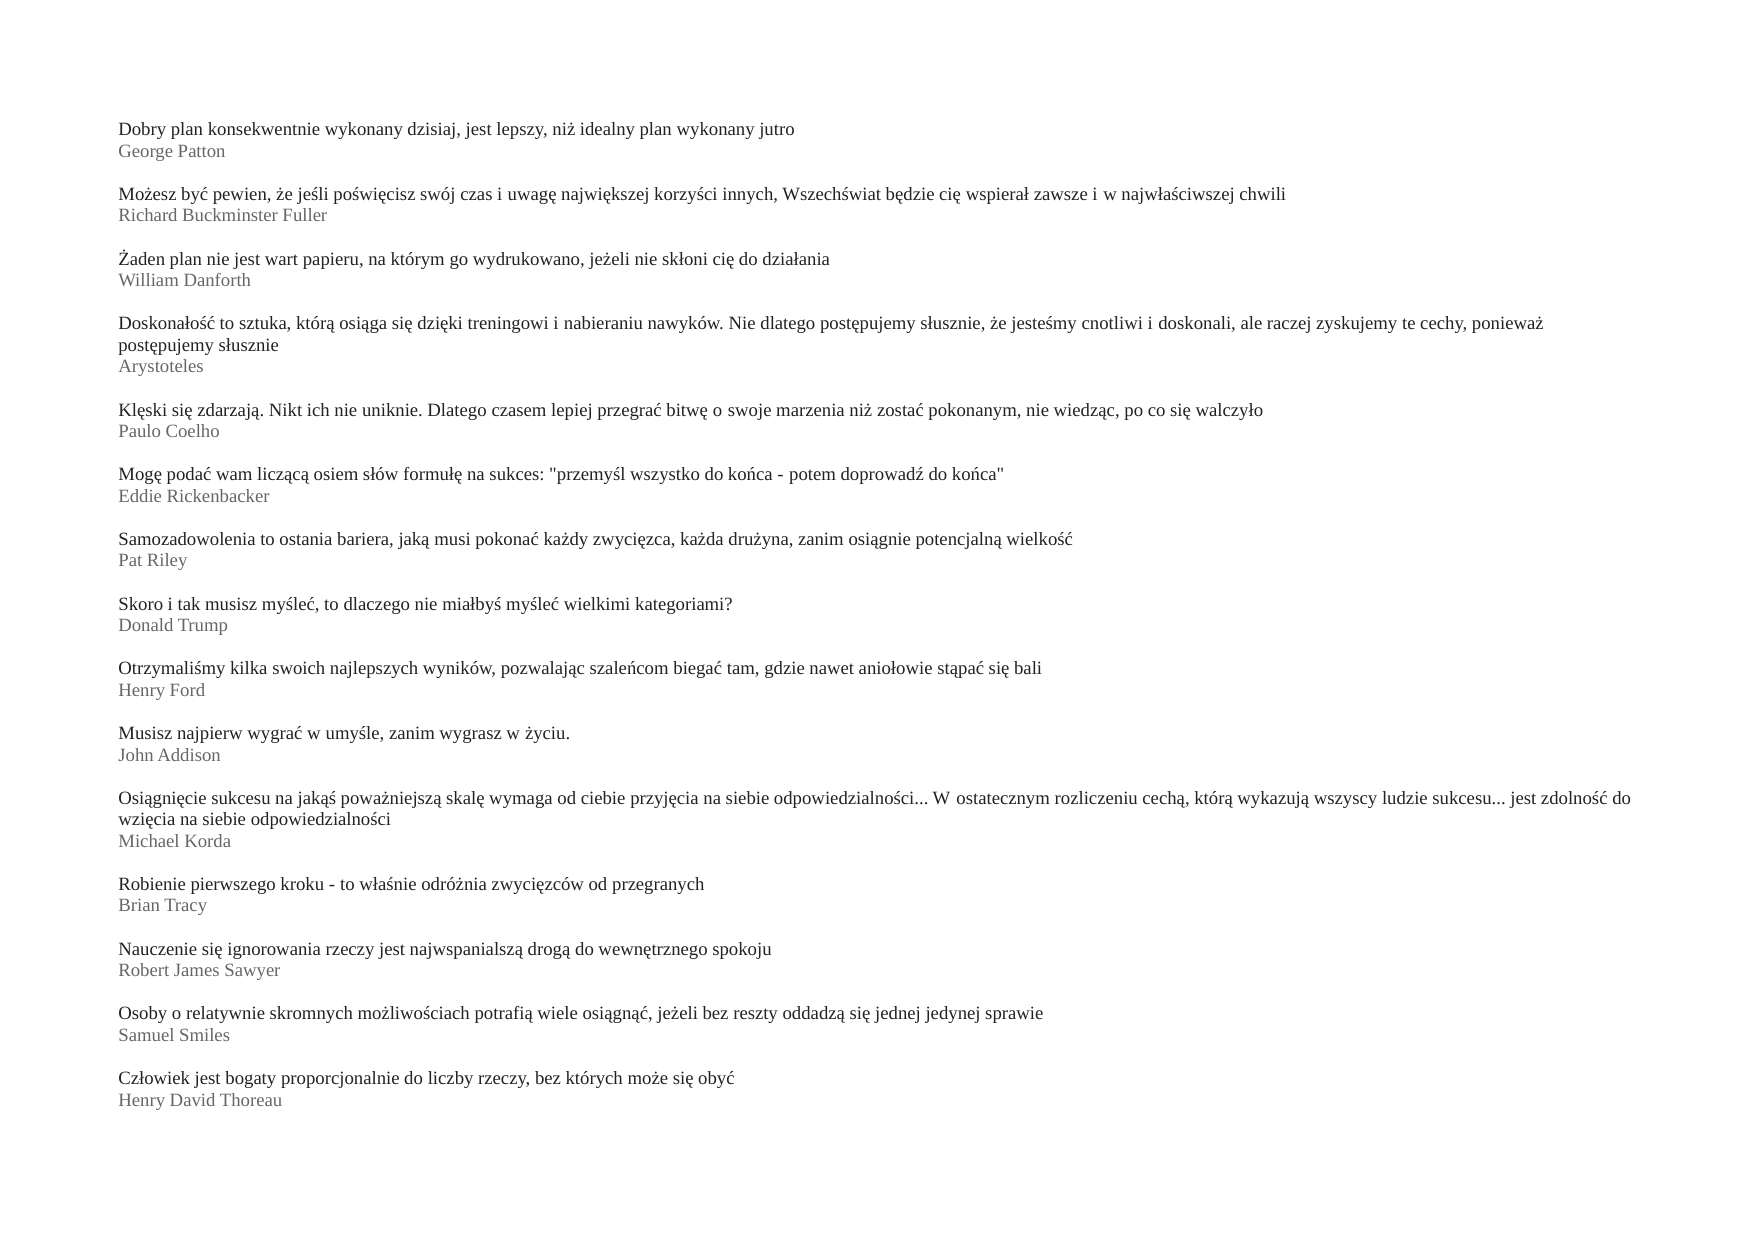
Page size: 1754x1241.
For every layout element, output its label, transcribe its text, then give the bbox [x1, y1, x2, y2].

text Osoby o relatywnie skromnych możliwościach potrafią wiele osiągnąć, jeżeli bez reszty oddadzą się jednej jedynej sprawie [118, 1002, 1636, 1024]
text Henry Ford [118, 679, 1636, 700]
text Osiągnięcie sukcesu na jakąś poważniejszą skalę wymaga od ciebie przyjęcia na siebie odpowiedzialności... W ostatecznym rozliczeniu cechą, którą wykazują wszyscy ludzie sukcesu... jest zdolność do wzięcia na siebie odpowiedzialności [118, 787, 1636, 830]
text Donald Trump [118, 614, 1636, 636]
text Możesz być pewien, że jeśli poświęcisz swój czas i uwagę największej korzyści innych, Wszechświat będzie cię wspierał zawsze i w najwłaściwszej chwili [118, 183, 1636, 204]
text Henry David Thoreau [118, 1088, 1636, 1110]
text Skoro i tak musisz myśleć, to dlaczego nie miałbyś myśleć wielkimi kategoriami? [118, 592, 1636, 614]
text John Addison [118, 743, 1636, 765]
text Arystoteles [118, 355, 1636, 377]
text Doskonałość to sztuka, którą osiąga się dzięki treningowi i nabieraniu nawyków. Nie dlatego postępujemy słusznie, że jesteśmy cnotliwi i doskonali, ale raczej zyskujemy te cechy, ponieważ postępujemy słusznie [118, 312, 1636, 355]
text Richard Buckminster Fuller [118, 204, 1636, 226]
text Michael Korda [118, 830, 1636, 851]
text Robienie pierwszego kroku - to właśnie odróżnia zwycięzców od przegranych [118, 873, 1636, 894]
text Brian Tracy [118, 894, 1636, 916]
text Eddie Rickenbacker [118, 485, 1636, 506]
text Samuel Smiles [118, 1024, 1636, 1045]
text Paulo Coelho [118, 420, 1636, 442]
text Żaden plan nie jest wart papieru, na którym go wydrukowano, jeżeli nie skłoni cię do działania [118, 247, 1636, 269]
text George Patton [118, 140, 1636, 161]
text Samozadowolenia to ostania bariera, jaką musi pokonać każdy zwycięzca, każda drużyna, zanim osiągnie potencjalną wielkość [118, 528, 1636, 549]
text Otrzymaliśmy kilka swoich najlepszych wyników, pozwalając szaleńcom biegać tam, gdzie nawet aniołowie stąpać się bali [118, 657, 1636, 679]
text Robert James Sawyer [118, 959, 1636, 981]
text Mogę podać wam liczącą osiem słów formułę na sukces: "przemyśl wszystko do końca - potem doprowadź do końca" [118, 463, 1636, 485]
text Nauczenie się ignorowania rzeczy jest najwspanialszą drogą do wewnętrznego spokoju [118, 937, 1636, 959]
text Człowiek jest bogaty proporcjonalnie do liczby rzeczy, bez których może się obyć [118, 1067, 1636, 1088]
text Pat Riley [118, 549, 1636, 571]
text William Danforth [118, 269, 1636, 291]
text Musisz najpierw wygrać w umyśle, zanim wygrasz w życiu. [118, 722, 1636, 743]
text Klęski się zdarzają. Nikt ich nie uniknie. Dlatego czasem lepiej przegrać bitwę o swoje marzenia niż zostać pokonanym, nie wiedząc, po co się walczyło [118, 398, 1636, 420]
text Dobry plan konsekwentnie wykonany dzisiaj, jest lepszy, niż idealny plan wykonany jutro [118, 118, 1636, 140]
